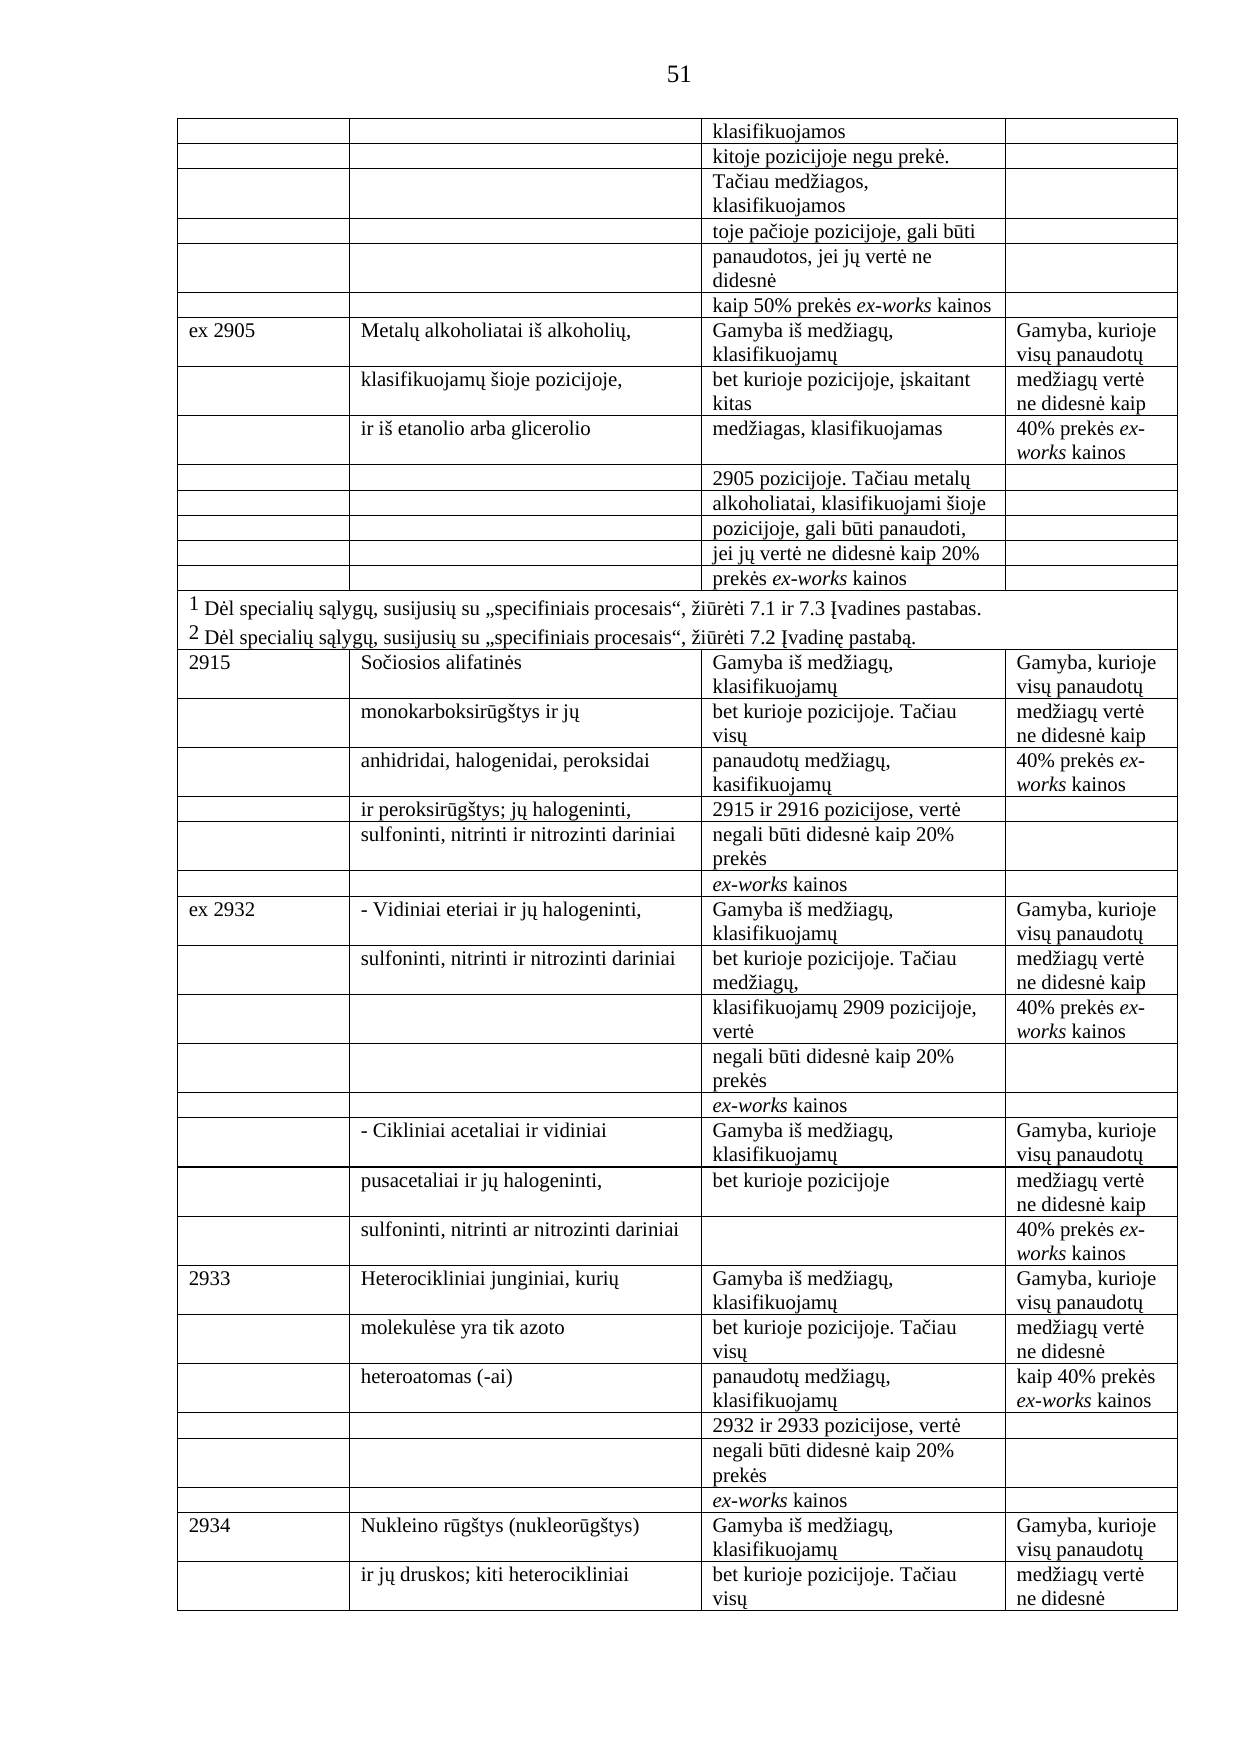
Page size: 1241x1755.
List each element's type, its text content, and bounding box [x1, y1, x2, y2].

table_cell bet kurioje pozicijoje. Tačiau medžiagų, [702, 946, 1005, 994]
table_cell [178, 699, 349, 747]
table_cell - Cikliniai acetaliai ir vidiniai [350, 1118, 701, 1166]
table_cell 40% prekės ex-works kainos [1006, 995, 1177, 1043]
table_cell bet kurioje pozicijoje. Tačiau visų [702, 1562, 1005, 1610]
table_cell [178, 797, 349, 821]
table_cell Gamyba, kurioje visų panaudotų [1006, 1118, 1177, 1166]
table_cell [1006, 465, 1177, 489]
table_cell klasifikuojamų 2909 pozicijoje, vertė [702, 995, 1005, 1043]
table_cell Gamyba iš medžiagų, klasifikuojamų [702, 650, 1005, 698]
table_cell [178, 1217, 349, 1265]
table_cell [1006, 293, 1177, 317]
table_cell [1006, 797, 1177, 821]
table_cell [178, 465, 349, 489]
table_cell [178, 1413, 349, 1437]
table_cell [178, 1488, 349, 1512]
table_cell ex 2932 [178, 897, 349, 945]
table_cell [178, 219, 349, 243]
table_cell negali būti didesnė kaip 20% prekės [702, 1044, 1005, 1092]
table_cell panaudotų medžiagų, kasifikuojamų [702, 748, 1005, 796]
table_cell negali būti didesnė kaip 20% prekės [702, 822, 1005, 870]
table_cell [1006, 1044, 1177, 1092]
table_cell [350, 1439, 701, 1487]
table_cell molekulėse yra tik azoto [350, 1315, 701, 1363]
table_cell ex 2905 [178, 318, 349, 366]
table_cell [1006, 1093, 1177, 1117]
table_cell pozicijoje, gali būti panaudoti, [702, 516, 1005, 540]
table_cell [178, 822, 349, 870]
table_cell [1006, 219, 1177, 243]
table_cell 2934 [178, 1513, 349, 1561]
table_cell medžiagų vertė ne didesnė kaip [1006, 946, 1177, 994]
table_cell [1006, 144, 1177, 168]
table_cell Gamyba iš medžiagų, klasifikuojamų [702, 1118, 1005, 1166]
table_cell [178, 244, 349, 292]
table_cell Nukleino rūgštys (nukleorūgštys) [350, 1513, 701, 1561]
table_cell [350, 1488, 701, 1512]
table_cell 2933 [178, 1266, 349, 1314]
table_cell monokarboksirūgštys ir jų [350, 699, 701, 747]
table_cell 40% prekės ex-works kainos [1006, 416, 1177, 464]
table_cell alkoholiatai, klasifikuojami šioje [702, 491, 1005, 514]
table_cell [1006, 491, 1177, 514]
table_cell toje pačioje pozicijoje, gali būti [702, 219, 1005, 243]
table_cell [350, 119, 701, 143]
table_cell [1006, 871, 1177, 896]
table_cell ir jų druskos; kiti heterocikliniai [350, 1562, 701, 1610]
table_cell [1006, 566, 1177, 590]
table_cell Gamyba iš medžiagų, klasifikuojamų [702, 318, 1005, 366]
table_cell kitoje pozicijoje negu prekė. [702, 144, 1005, 168]
table_cell [178, 566, 349, 590]
table_cell Gamyba, kurioje visų panaudotų [1006, 650, 1177, 698]
table_cell - Vidiniai eteriai ir jų halogeninti, [350, 897, 701, 945]
table_cell sulfoninti, nitrinti ir nitrozinti dariniai [350, 946, 701, 994]
table_cell [350, 541, 701, 565]
table_cell ex-works kainos [702, 1488, 1005, 1512]
table_cell [350, 1093, 701, 1117]
table_cell [350, 516, 701, 540]
table_cell negali būti didesnė kaip 20% prekės [702, 1439, 1005, 1487]
table_cell [178, 541, 349, 565]
table_cell [350, 491, 701, 514]
table_cell [702, 1217, 1005, 1265]
table_cell anhidridai, halogenidai, peroksidai [350, 748, 701, 796]
table_cell 2915 [178, 650, 349, 698]
table_cell [178, 1168, 349, 1216]
table_cell [350, 871, 701, 896]
table_cell [178, 491, 349, 514]
table_cell ir iš etanolio arba glicerolio [350, 416, 701, 464]
table_cell [1006, 119, 1177, 143]
table_cell medžiagas, klasifikuojamas [702, 416, 1005, 464]
table_cell kaip 40% prekės ex-works kainos [1006, 1364, 1177, 1412]
table_cell [350, 244, 701, 292]
table_cell [350, 995, 701, 1043]
table_cell [350, 1413, 701, 1437]
table_cell [178, 367, 349, 415]
table_cell [178, 1044, 349, 1092]
table_cell [1006, 1413, 1177, 1437]
table_cell klasifikuojamų šioje pozicijoje, [350, 367, 701, 415]
table_cell [350, 144, 701, 168]
table_cell [1006, 1488, 1177, 1512]
table_cell 2915 ir 2916 pozicijose, vertė [702, 797, 1005, 821]
table_cell panaudotos, jei jų vertė ne didesnė [702, 244, 1005, 292]
table_cell medžiagų vertė ne didesnė kaip [1006, 699, 1177, 747]
table_cell [178, 946, 349, 994]
table_cell bet kurioje pozicijoje. Tačiau visų [702, 699, 1005, 747]
table_cell [350, 293, 701, 317]
table_cell bet kurioje pozicijoje. Tačiau visų [702, 1315, 1005, 1363]
table_cell Gamyba, kurioje visų panaudotų [1006, 897, 1177, 945]
table_cell [178, 748, 349, 796]
table_cell Heterocikliniai junginiai, kurių [350, 1266, 701, 1314]
table_cell Tačiau medžiagos, klasifikuojamos [702, 169, 1005, 217]
table_cell Metalų alkoholiatai iš alkoholių, [350, 318, 701, 366]
table_cell [1006, 822, 1177, 870]
table_cell [178, 1439, 349, 1487]
table_cell [178, 1093, 349, 1117]
table_cell [178, 1364, 349, 1412]
table_cell [178, 1562, 349, 1610]
table_cell [178, 995, 349, 1043]
table_cell ex-works kainos [702, 1093, 1005, 1117]
table_cell ex-works kainos [702, 871, 1005, 896]
table_cell Gamyba, kurioje visų panaudotų [1006, 1266, 1177, 1314]
table_cell klasifikuojamos [702, 119, 1005, 143]
table_cell [350, 219, 701, 243]
table_cell [350, 465, 701, 489]
table_cell [1006, 244, 1177, 292]
table_cell kaip 50% prekės ex-works kainos [702, 293, 1005, 317]
table_cell [350, 1044, 701, 1092]
table_cell Sočiosios alifatinės [350, 650, 701, 698]
table_cell medžiagų vertė ne didesnė kaip [1006, 1168, 1177, 1216]
table_cell Gamyba, kurioje visų panaudotų [1006, 318, 1177, 366]
table_cell medžiagų vertė ne didesnė kaip [1006, 367, 1177, 415]
table_cell bet kurioje pozicijoje [702, 1168, 1005, 1216]
table_cell [178, 516, 349, 540]
table_cell Gamyba iš medžiagų, klasifikuojamų [702, 1513, 1005, 1561]
table_cell 2932 ir 2933 pozicijose, vertė [702, 1413, 1005, 1437]
table_cell [178, 871, 349, 896]
table_cell 40% prekės ex-works kainos [1006, 1217, 1177, 1265]
table_cell prekės ex-works kainos [702, 566, 1005, 590]
table_cell [350, 566, 701, 590]
table_cell [178, 416, 349, 464]
table_cell 1 Dėl specialių sąlygų, susijusių su „specifiniais procesais“, žiūrėti 7.1 ir 7.3 Įvadines pastabas. 2 Dėl specialių sąlygų, susijusių su „specifiniais procesais“, žiūrėti 7.2 Įvadinę pastabą. [178, 591, 1177, 649]
table_cell medžiagų vertė ne didesnė [1006, 1315, 1177, 1363]
table_cell sulfoninti, nitrinti ir nitrozinti dariniai [350, 822, 701, 870]
table_cell [1006, 1439, 1177, 1487]
table_cell jei jų vertė ne didesnė kaip 20% [702, 541, 1005, 565]
table_cell panaudotų medžiagų, klasifikuojamų [702, 1364, 1005, 1412]
table_cell [1006, 516, 1177, 540]
table_cell ir peroksirūgštys; jų halogeninti, [350, 797, 701, 821]
table_cell bet kurioje pozicijoje, įskaitant kitas [702, 367, 1005, 415]
table_cell [178, 119, 349, 143]
table_cell [350, 169, 701, 217]
table_cell heteroatomas (-ai) [350, 1364, 701, 1412]
table_cell sulfoninti, nitrinti ar nitrozinti dariniai [350, 1217, 701, 1265]
table_cell [178, 1118, 349, 1166]
table_cell Gamyba, kurioje visų panaudotų [1006, 1513, 1177, 1561]
table_cell 2905 pozicijoje. Tačiau metalų [702, 465, 1005, 489]
table_cell Gamyba iš medžiagų, klasifikuojamų [702, 1266, 1005, 1314]
table_cell [178, 293, 349, 317]
table_cell 40% prekės ex-works kainos [1006, 748, 1177, 796]
table_cell pusacetaliai ir jų halogeninti, [350, 1168, 701, 1216]
table_cell Gamyba iš medžiagų, klasifikuojamų [702, 897, 1005, 945]
table_cell medžiagų vertė ne didesnė [1006, 1562, 1177, 1610]
table_cell [178, 169, 349, 217]
table_cell [1006, 541, 1177, 565]
table_cell [1006, 169, 1177, 217]
table_cell [178, 144, 349, 168]
table_cell [178, 1315, 349, 1363]
